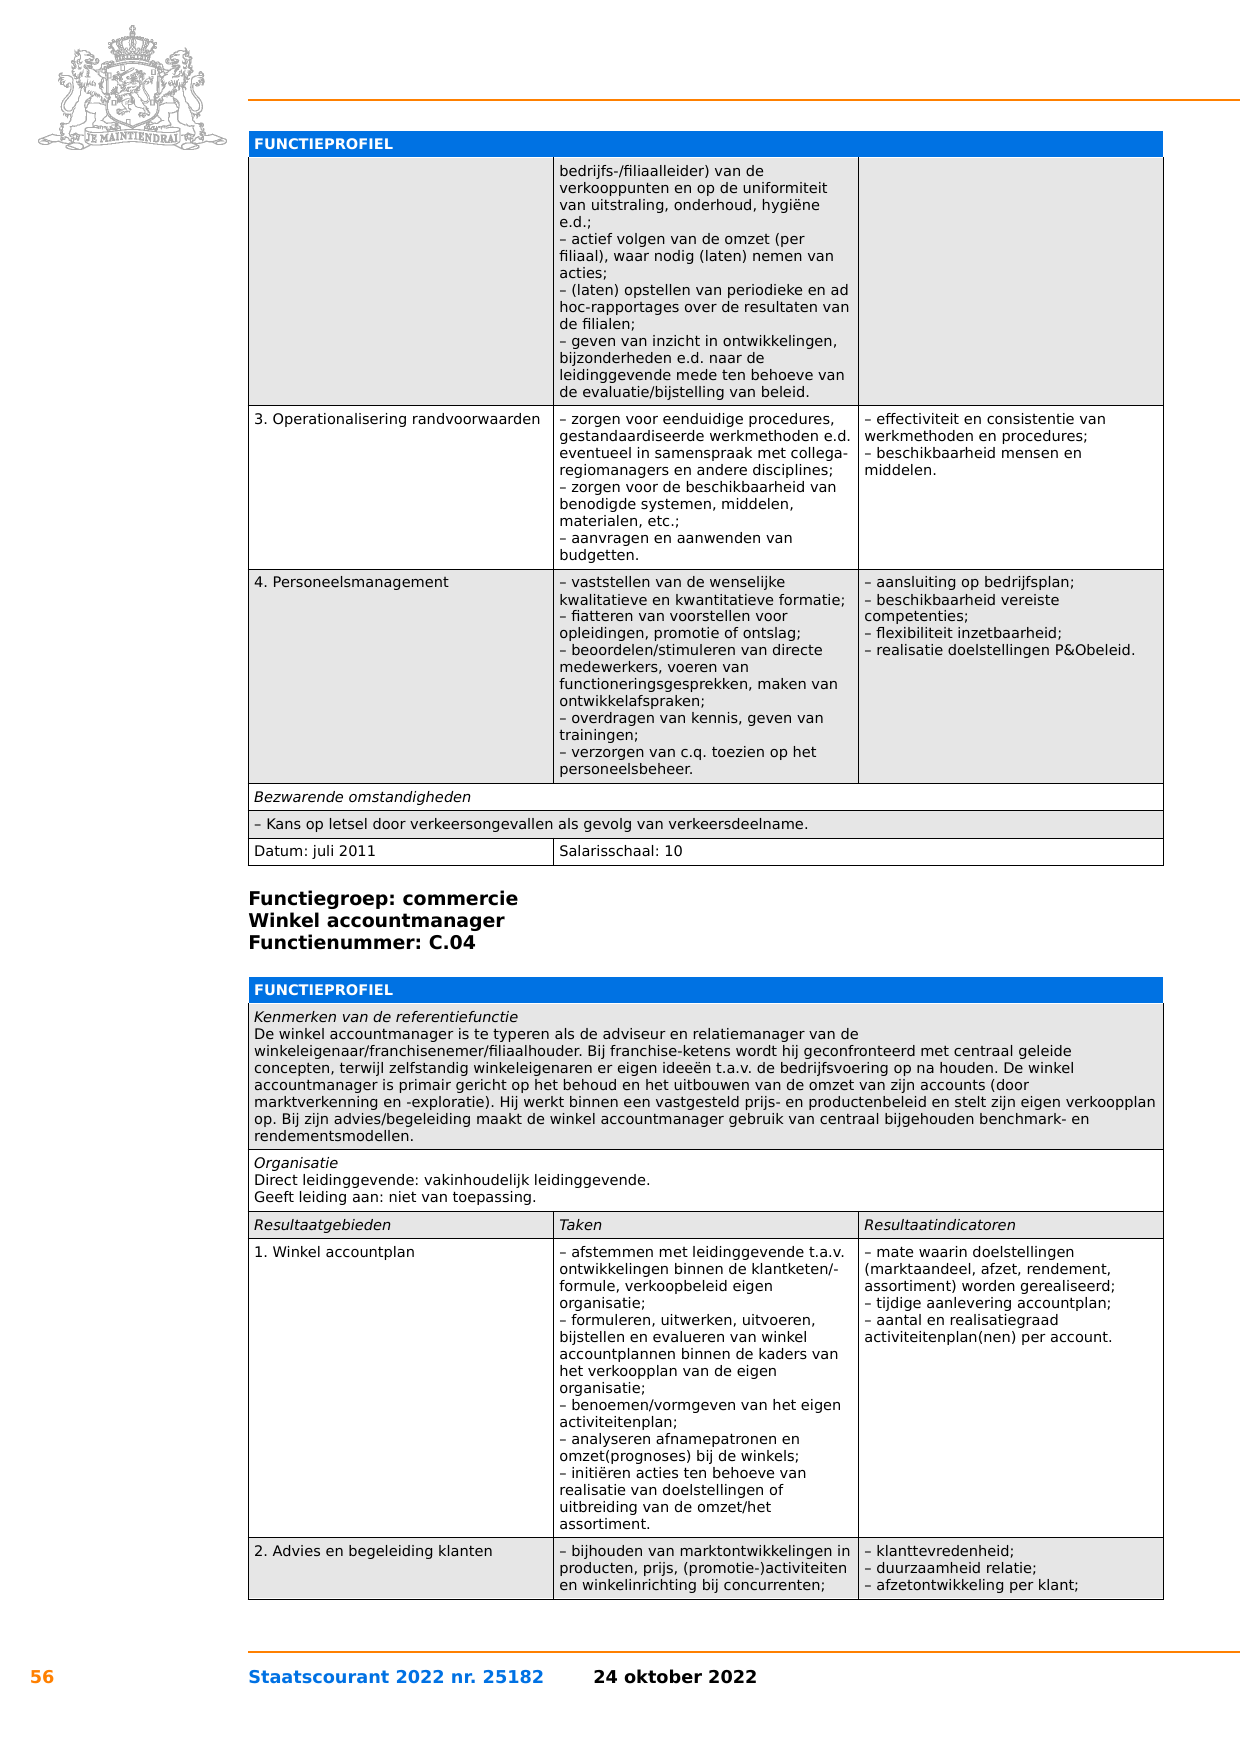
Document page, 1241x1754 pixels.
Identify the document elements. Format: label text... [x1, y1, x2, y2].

table_cell – zorgen voor eenduidige procedures, gestandaardiseerde werkmethoden e.d. eventueel in samenspraak met collega-regiomanagers en andere disciplines; – zorgen voor de beschikbaarheid van benodigde systemen, middelen, materialen, etc.; – aanvragen en aanwenden van budgetten. [554, 406, 858, 569]
text Functienummer: C.04 [248, 932, 1163, 954]
table_cell 1. Winkel accountplan [249, 1239, 553, 1537]
table_cell Taken [554, 1212, 858, 1238]
table_cell Resultaatindicatoren [859, 1212, 1163, 1238]
table_header FUNCTIEPROFIEL [249, 977, 1163, 1003]
text Winkel accountmanager [248, 910, 1163, 932]
table_cell Resultaatgebieden [249, 1212, 553, 1238]
table_cell Datum: juli 2011 [249, 839, 553, 865]
table_cell [859, 158, 1163, 405]
table_cell – bijhouden van marktontwikkelingen in producten, prijs, (promotie-)activiteiten en winkelinrichting bij concurrenten; [554, 1538, 858, 1598]
table_cell 3. Operationalisering randvoorwaarden [249, 406, 553, 569]
table_cell Bezwarende omstandigheden [249, 784, 1163, 810]
table_cell – mate waarin doelstellingen (marktaandeel, afzet, rendement, assortiment) worden gerealiseerd; – tijdige aanlevering accountplan; – aantal en realisatiegraad activiteitenplan(nen) per account. [859, 1239, 1163, 1537]
table_cell – vaststellen van de wenselijke kwalitatieve en kwantitatieve formatie; – fiatteren van voorstellen voor opleidingen, promotie of ontslag; – beoordelen/stimuleren van directe medewerkers, voeren van functioneringsgesprekken, maken van ontwikkelafspraken; – overdragen van kennis, geven van trainingen; – verzorgen van c.q. toezien op het personeelsbeheer. [554, 570, 858, 783]
table_cell 4. Personeelsmanagement [249, 570, 553, 783]
table_cell – aansluiting op bedrijfsplan; – beschikbaarheid vereiste competenties; – flexibiliteit inzetbaarheid; – realisatie doelstellingen P&Obeleid. [859, 570, 1163, 783]
table_cell Kenmerken van de referentiefunctie De winkel accountmanager is te typeren als de adviseur en relatiemanager van de winkeleigenaar/franchisenemer/filiaalhouder. Bij franchise-ketens wordt hij geconfronteerd met centraal geleide concepten, terwijl zelfstandig winkeleigenaren er eigen ideeën t.a.v. de bedrijfsvoering op na houden. De winkel accountmanager is primair gericht op het behoud en het uitbouwen van de omzet van zijn accounts (door marktverkenning en -exploratie). Hij werkt binnen een vastgesteld prijs- en productenbeleid en stelt zijn eigen verkoopplan op. Bij zijn advies/begeleiding maakt de winkel accountmanager gebruik van centraal bijgehouden benchmark- en rendementsmodellen. [249, 1004, 1163, 1149]
table_cell – effectiviteit en consistentie van werkmethoden en procedures; – beschikbaarheid mensen en middelen. [859, 406, 1163, 569]
picture [38, 25, 227, 150]
table_cell bedrijfs-/filiaalleider) van de verkooppunten en op de uniformiteit van uitstraling, onderhoud, hygiëne e.d.; – actief volgen van de omzet (per filiaal), waar nodig (laten) nemen van acties; – (laten) opstellen van periodieke en ad hoc-rapportages over de resultaten van de filialen; – geven van inzicht in ontwikkelingen, bijzonderheden e.d. naar de leidinggevende mede ten behoeve van de evaluatie/bijstelling van beleid. [554, 158, 858, 405]
table_cell 2. Advies en begeleiding klanten [249, 1538, 553, 1598]
table_header FUNCTIEPROFIEL [249, 131, 1163, 157]
text Functiegroep: commercie [248, 888, 1163, 910]
table_cell [249, 158, 553, 405]
table_cell Organisatie Direct leidinggevende: vakinhoudelijk leidinggevende. Geeft leiding aan: niet van toepassing. [249, 1150, 1163, 1211]
table_cell Salarisschaal: 10 [554, 839, 1163, 865]
table_cell – klanttevredenheid; – duurzaamheid relatie; – afzetontwikkeling per klant; [859, 1538, 1163, 1598]
table_cell – afstemmen met leidinggevende t.a.v. ontwikkelingen binnen de klantketen/-formule, verkoopbeleid eigen organisatie; – formuleren, uitwerken, uitvoeren, bijstellen en evalueren van winkel accountplannen binnen de kaders van het verkoopplan van de eigen organisatie; – benoemen/vormgeven van het eigen activiteitenplan; – analyseren afnamepatronen en omzet(prognoses) bij de winkels; – initiëren acties ten behoeve van realisatie van doelstellingen of uitbreiding van de omzet/het assortiment. [554, 1239, 858, 1537]
table_cell – Kans op letsel door verkeersongevallen als gevolg van verkeersdeelname. [249, 811, 1163, 838]
